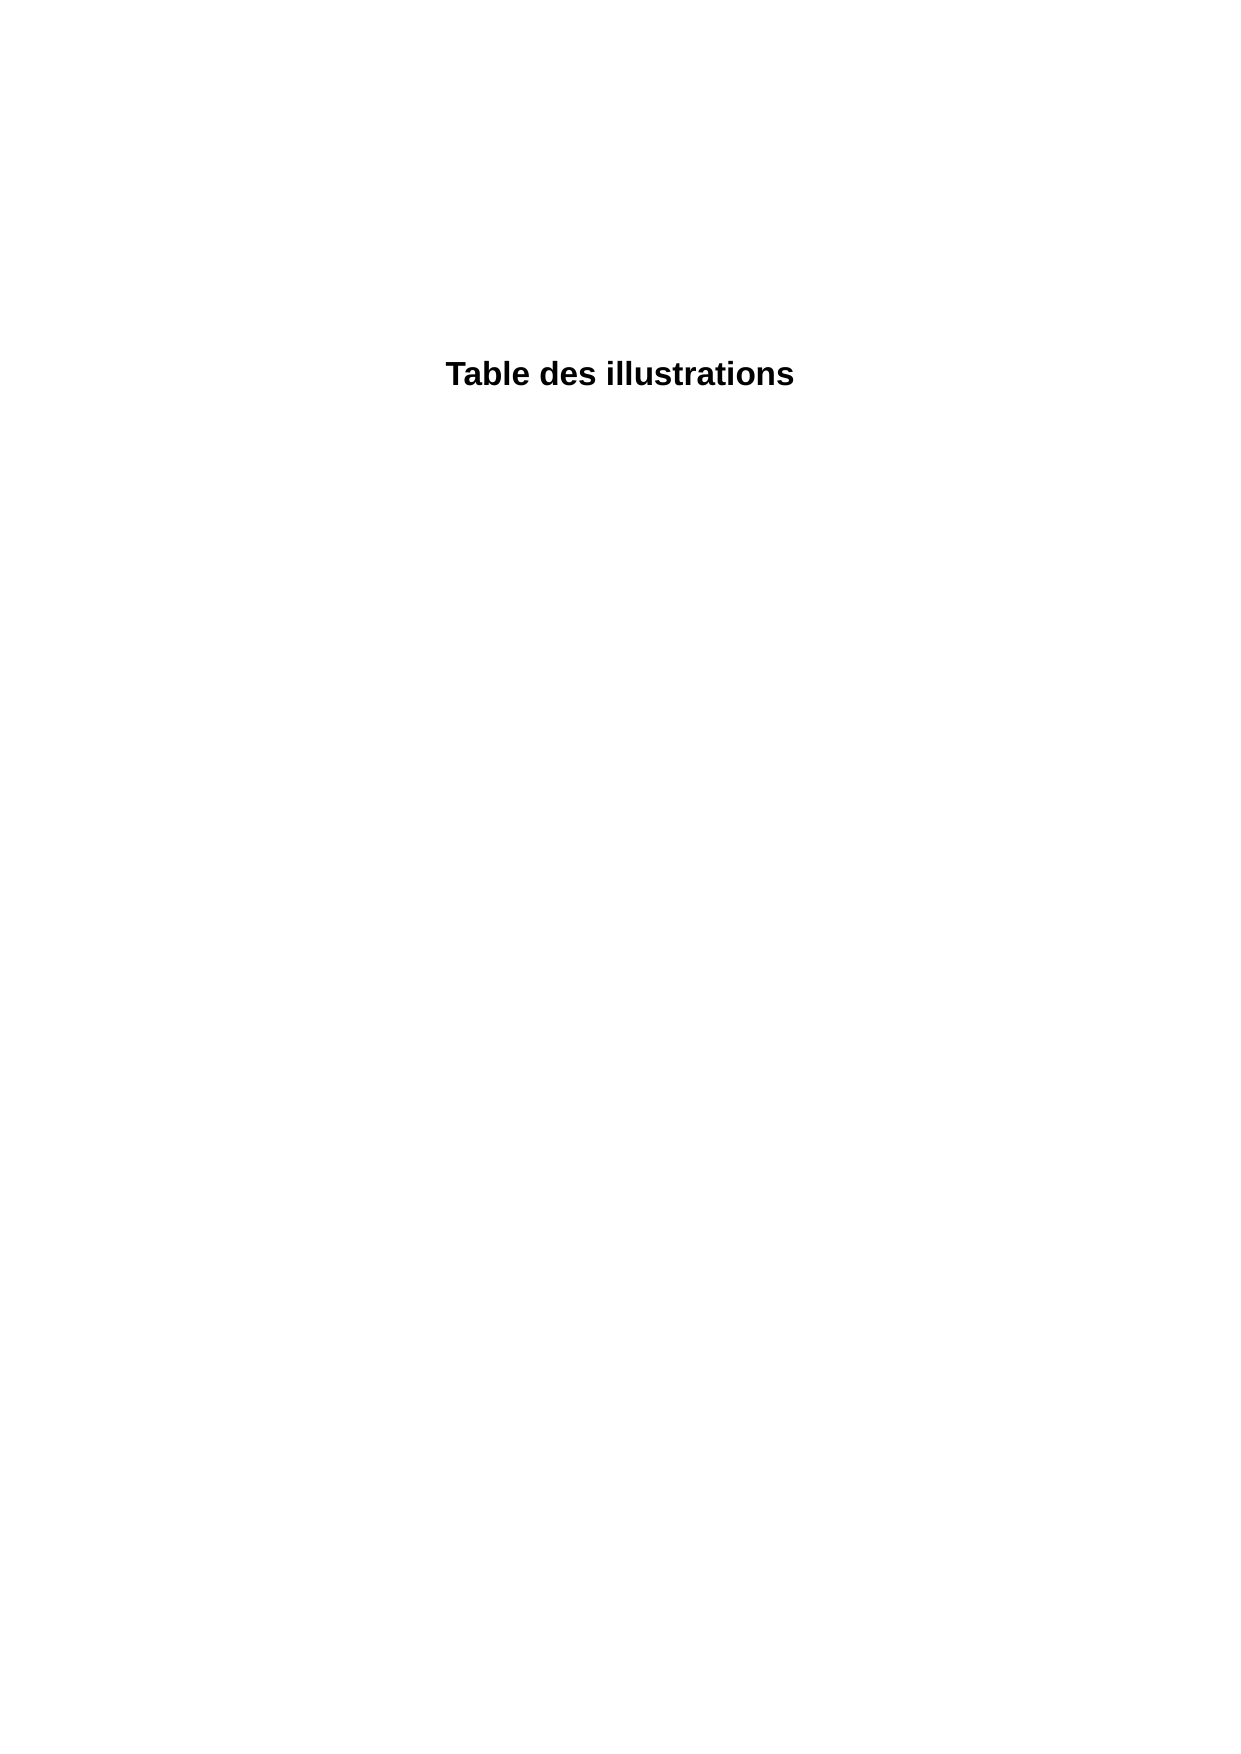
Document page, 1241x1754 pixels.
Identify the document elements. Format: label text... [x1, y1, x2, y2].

subtitle Table des illustrations [118, 354, 1122, 393]
